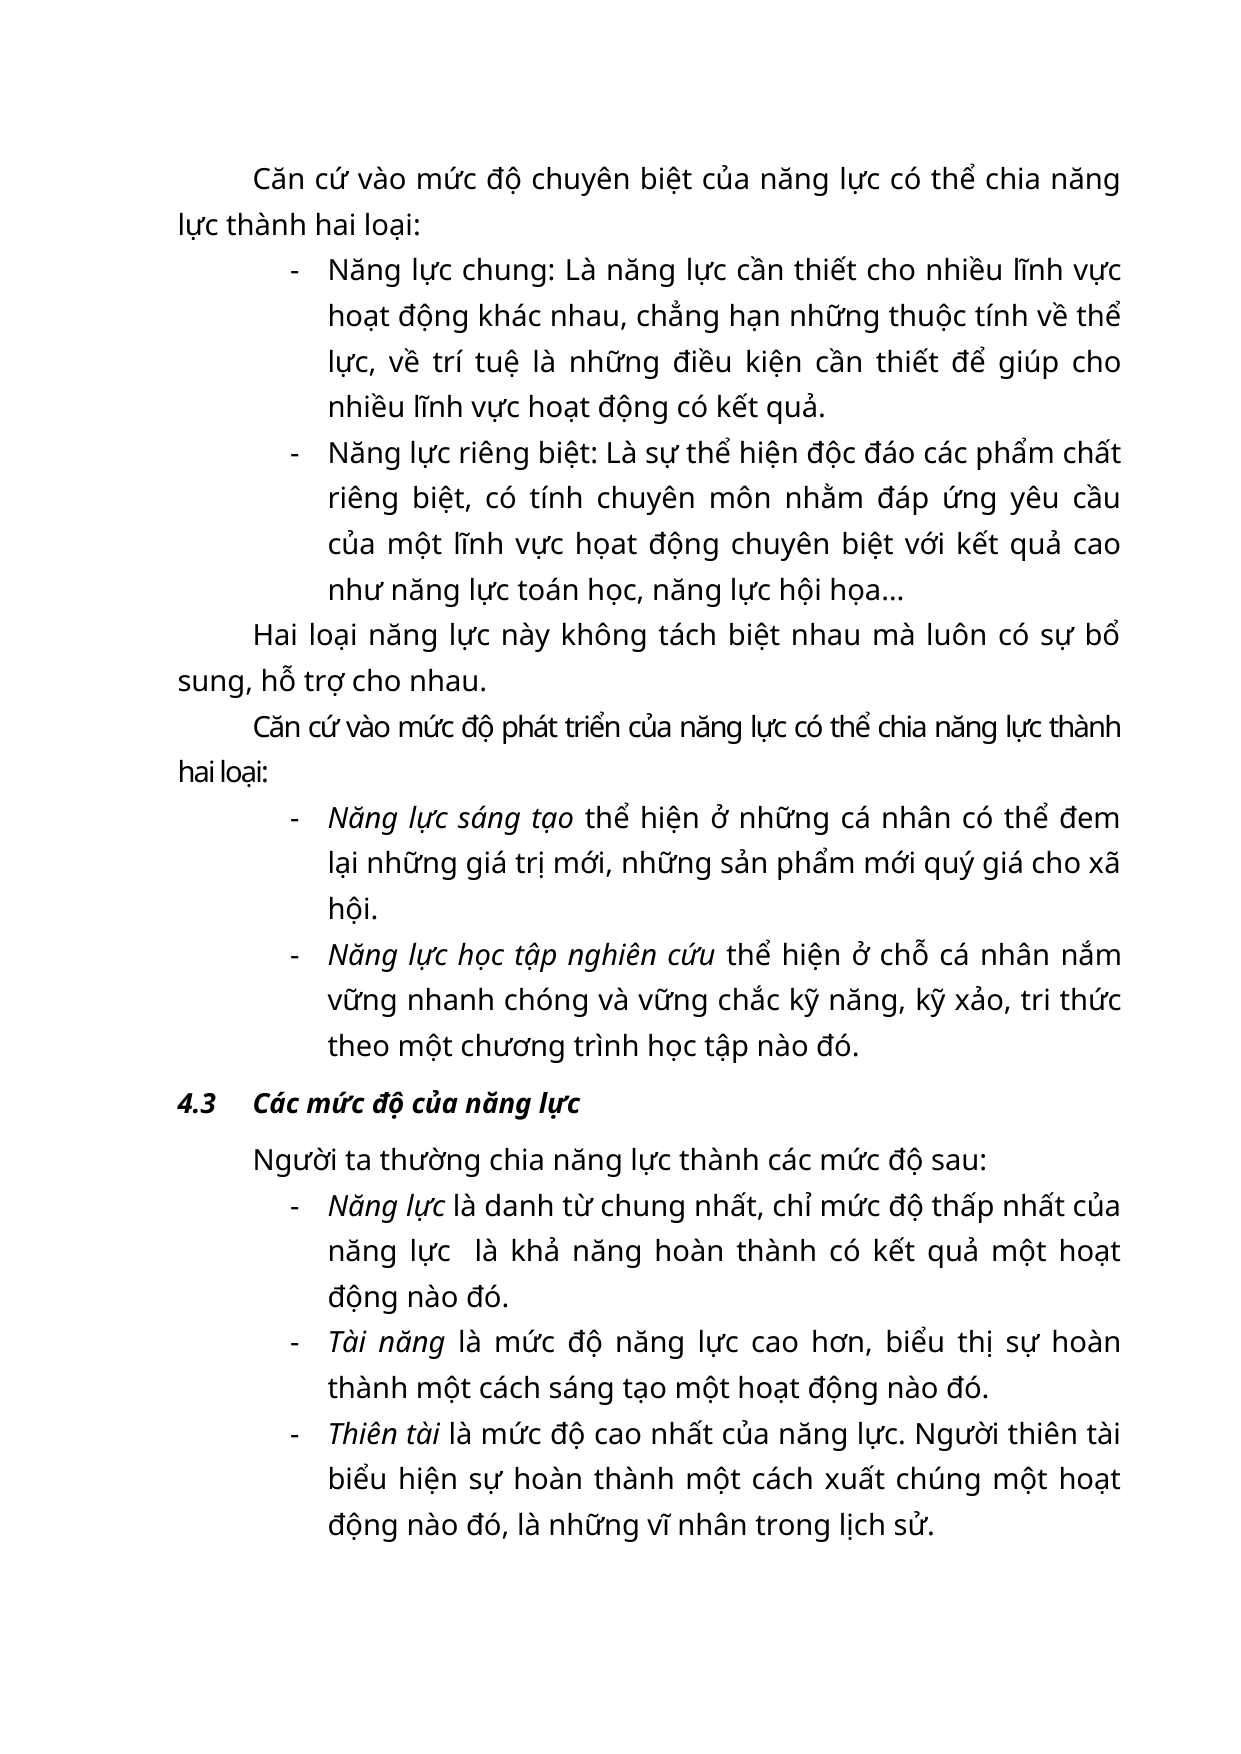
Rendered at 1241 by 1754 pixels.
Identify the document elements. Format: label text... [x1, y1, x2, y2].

list Năng lực là danh từ chung nhất, chỉ mức độ thấp nhất của năng lực là khả năng hoàn thành có kết quả một hoạt động nào đó. [290, 1185, 1122, 1316]
subtitle Các mức độ của năng lực [177, 1083, 1122, 1121]
text Căn cứ vào mức độ chuyên biệt của năng lực có thể chia năng lực thành hai loại: [177, 158, 1122, 244]
text Hai loại năng lực này không tách biệt nhau mà luôn có sự bổ sung, hỗ trợ cho nhau. [177, 615, 1122, 700]
text Người ta thường chia năng lực thành các mức độ sau: [177, 1139, 1122, 1179]
list Năng lực riêng biệt: Là sự thể hiện độc đáo các phẩm chất riêng biệt, có tính chuyên môn nhằm đáp ứng yêu cầu của một lĩnh vực họat động chuyên biệt với kết quả cao như năng lực toán học, năng lực hội họa… [290, 432, 1122, 609]
text Căn cứ vào mức độ phát triển của năng lực có thể chia năng lực thành hai loại: [177, 706, 1122, 791]
list Tài năng là mức độ năng lực cao hơn, biểu thị sự hoàn thành một cách sáng tạo một hoạt động nào đó. [290, 1322, 1122, 1407]
list Năng lực chung: Là năng lực cần thiết cho nhiều lĩnh vực hoạt động khác nhau, chẳng hạn những thuộc tính về thể lực, về trí tuệ là những điều kiện cần thiết để giúp cho nhiều lĩnh vực hoạt động có kết quả. [290, 250, 1122, 426]
list Thiên tài là mức độ cao nhất của năng lực. Người thiên tài biểu hiện sự hoàn thành một cách xuất chúng một hoạt động nào đó, là những vĩ nhân trong lịch sử. [290, 1413, 1122, 1544]
list Năng lực sáng tạo thể hiện ở những cá nhân có thể đem lại những giá trị mới, những sản phẩm mới quý giá cho xã hội. [290, 797, 1122, 928]
list Năng lực học tập nghiên cứu thể hiện ở chỗ cá nhân nắm vững nhanh chóng và vững chắc kỹ năng, kỹ xảo, tri thức theo một chương trình học tập nào đó. [290, 934, 1122, 1065]
